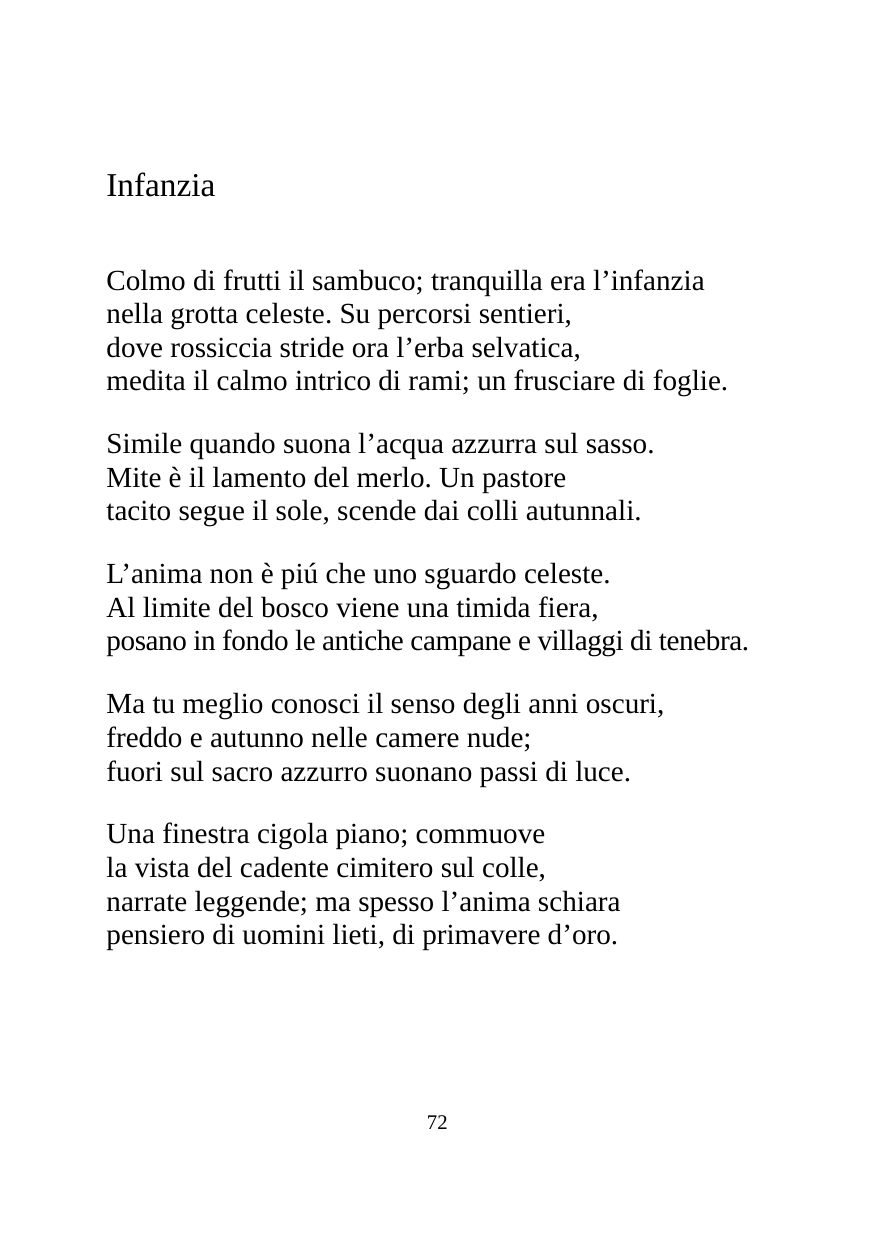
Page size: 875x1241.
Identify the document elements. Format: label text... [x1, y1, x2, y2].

text Colmo di frutti il sambuco; tranquilla era l’infanzia nella grotta celeste. Su percorsi sentieri, dove rossiccia stride ora l’erba selvatica, medita il calmo intrico di rami; un frusciare di foglie. [106, 263, 768, 397]
subtitle Infanzia [106, 165, 768, 204]
text Una finestra cigola piano; commuove la vista del cadente cimitero sul colle, narrate leggende; ma spesso l’anima schiara pensiero di uomini lieti, di primavere d’oro. [106, 817, 768, 951]
text Ma tu meglio conosci il senso degli anni oscuri, freddo e autunno nelle camere nude; fuori sul sacro azzurro suonano passi di luce. [106, 687, 768, 787]
text Simile quando suona l’acqua azzurra sul sasso. Mite è il lamento del merlo. Un pastore tacito segue il sole, scende dai colli autunnali. [106, 426, 768, 527]
text L’anima non è piú che uno sguardo celeste. Al limite del bosco viene una timida fiera, posano in fondo le antiche campane e villaggi di tenebra. [106, 556, 768, 657]
